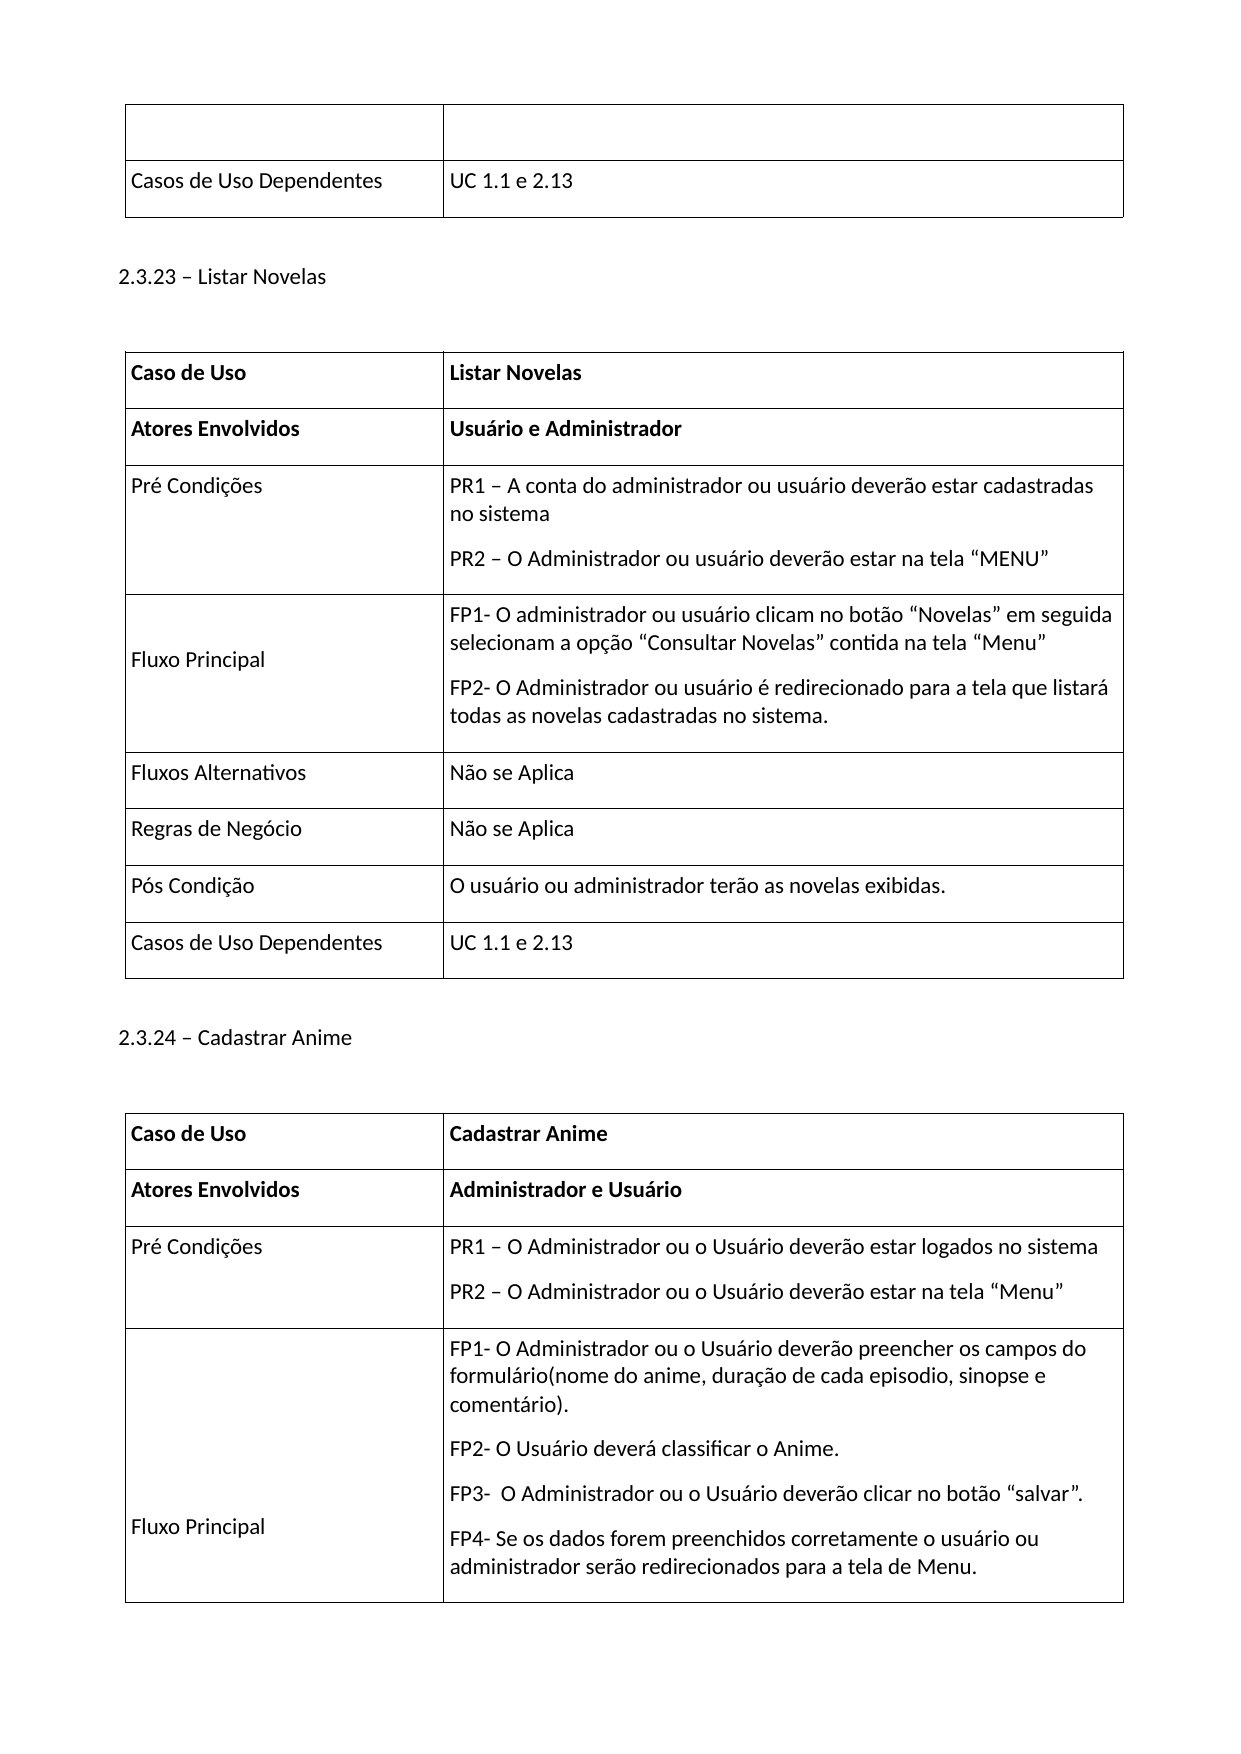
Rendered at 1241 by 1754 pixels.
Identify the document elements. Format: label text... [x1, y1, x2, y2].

table_cell Não se Aplica [444, 753, 1123, 808]
table_cell Administrador e Usuário [444, 1170, 1123, 1226]
table_header Caso de Uso [126, 1114, 443, 1169]
text 2.3.24 – Cadastrar Anime [118, 1023, 1122, 1051]
table_cell Atores Envolvidos [126, 409, 443, 465]
table_cell Não se Aplica [444, 809, 1123, 865]
table_cell PR1 – O Administrador ou o Usuário deverão estar logados no sistema PR2 – O Administrador ou o Usuário deverão estar na tela “Menu” [444, 1227, 1123, 1327]
table_cell Casos de Uso Dependentes [126, 923, 443, 978]
table_cell FP1- O Administrador ou o Usuário deverão preencher os campos do formulário(nome do anime, duração de cada episodio, sinopse e comentário). FP2- O Usuário deverá classificar o Anime. FP3- O Administrador ou o Usuário deverão clicar no botão “salvar”. FP4- Se os dados forem preenchidos corretamente o usuário ou administrador serão redirecionados para a tela de Menu. [444, 1329, 1123, 1602]
table_cell O usuário ou administrador terão as novelas exibidas. [444, 866, 1123, 921]
table_cell [126, 105, 443, 160]
table_cell Fluxo Principal [126, 595, 443, 751]
table_cell Atores Envolvidos [126, 1170, 443, 1226]
table_cell UC 1.1 e 2.13 [444, 923, 1123, 978]
table_cell Pré Condições [126, 1227, 443, 1327]
table_cell UC 1.1 e 2.13 [444, 161, 1123, 217]
table_cell PR1 – A conta do administrador ou usuário deverão estar cadastradas no sistema PR2 – O Administrador ou usuário deverão estar na tela “MENU” [444, 466, 1123, 594]
table_cell Regras de Negócio [126, 809, 443, 865]
table_cell [444, 105, 1123, 160]
table_cell Casos de Uso Dependentes [126, 161, 443, 217]
table_cell Pré Condições [126, 466, 443, 594]
text 2.3.23 – Listar Novelas [118, 262, 1122, 290]
table_cell Fluxos Alternativos [126, 753, 443, 808]
table_cell FP1- O administrador ou usuário clicam no botão “Novelas” em seguida selecionam a opção “Consultar Novelas” contida na tela “Menu” FP2- O Administrador ou usuário é redirecionado para a tela que listará todas as novelas cadastradas no sistema. [444, 595, 1123, 751]
table_cell Fluxo Principal [126, 1329, 443, 1602]
table_header Listar Novelas [444, 353, 1123, 408]
table_cell Usuário e Administrador [444, 409, 1123, 465]
table_header Caso de Uso [126, 353, 443, 408]
table_cell Pós Condição [126, 866, 443, 921]
table_header Cadastrar Anime [444, 1114, 1123, 1169]
